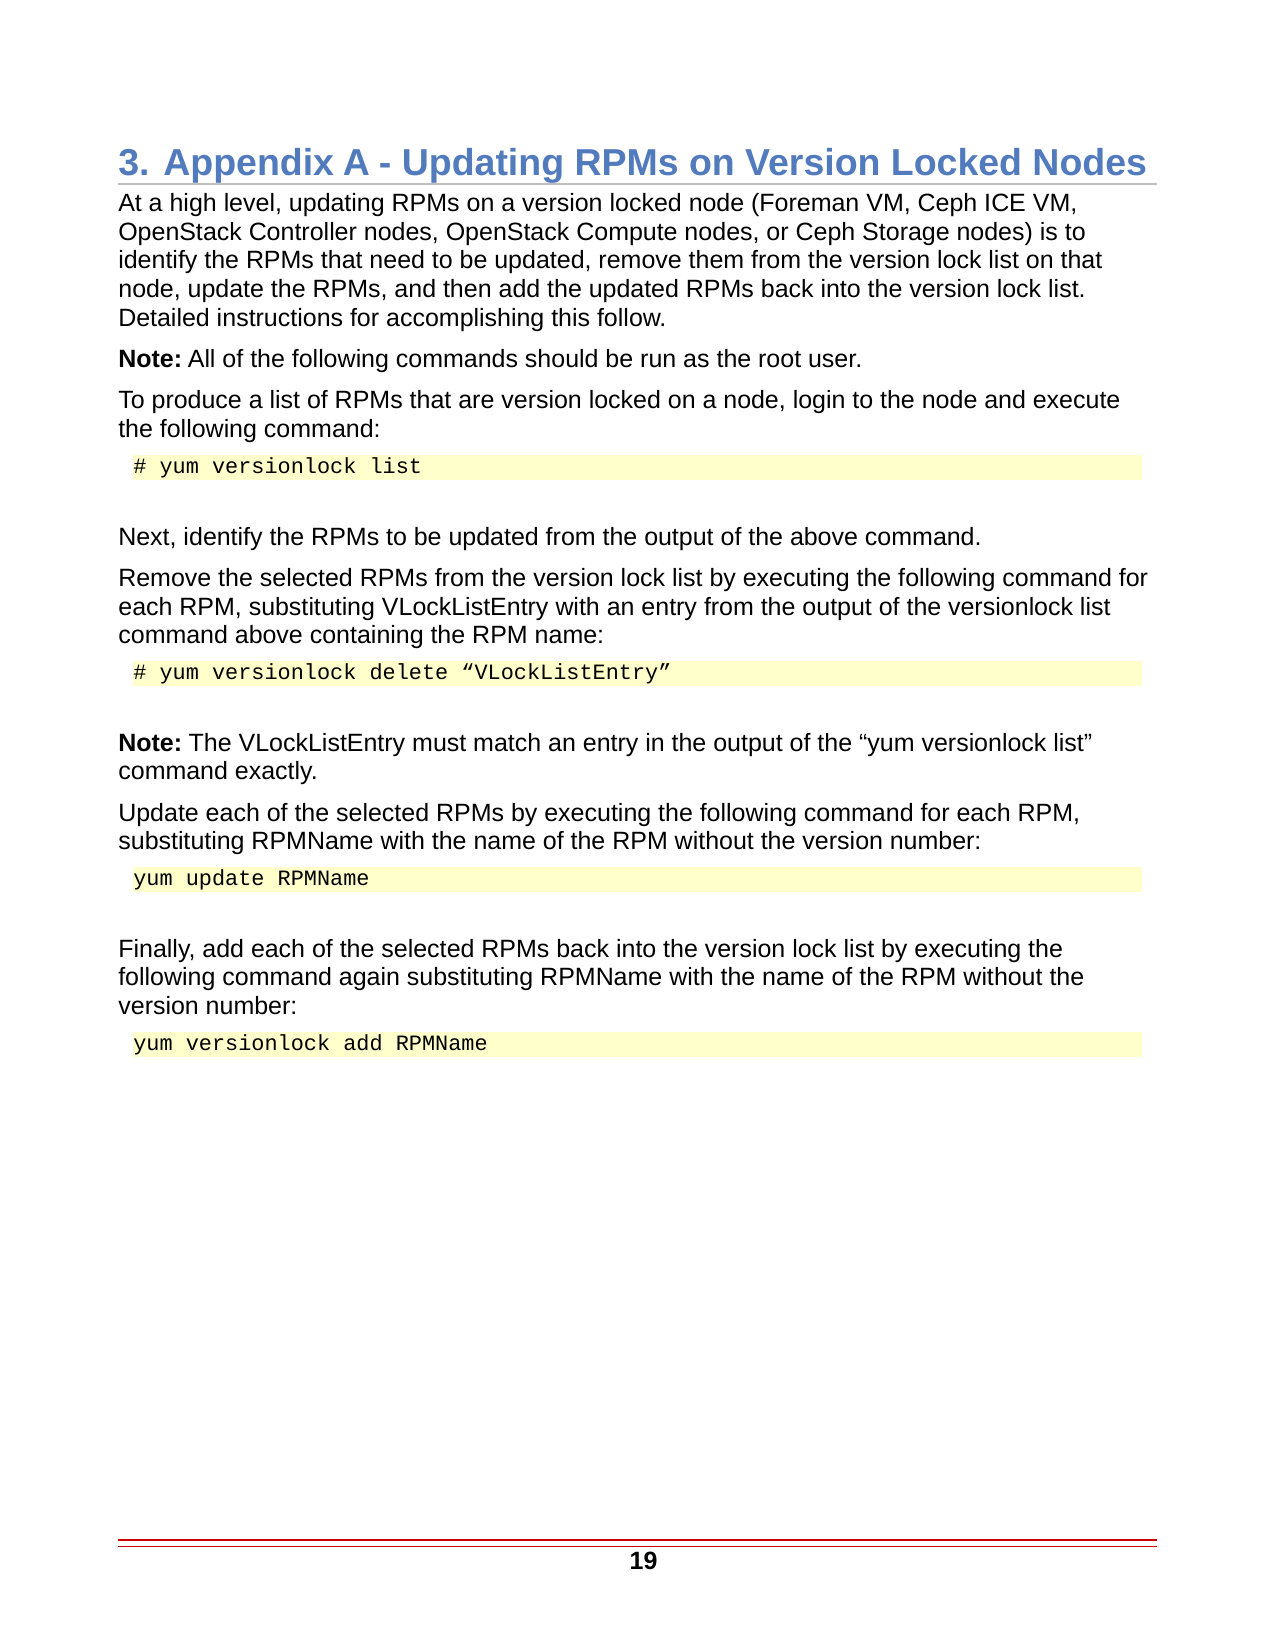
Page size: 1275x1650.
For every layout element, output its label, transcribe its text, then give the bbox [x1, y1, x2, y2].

text # yum versionlock list [133, 455, 1142, 480]
text Next, identify the RPMs to be updated from the output of the above command. [118, 521, 1157, 550]
text Remove the selected RPMs from the version lock list by executing the following command for each RPM, substituting VLockListEntry with an entry from the output of the versionlock list command above containing the RPM name: [118, 563, 1157, 649]
text yum versionlock add RPMName [133, 1032, 1142, 1057]
text # yum versionlock delete “VLockListEntry” [133, 661, 1142, 686]
text yum update RPMName [133, 867, 1142, 892]
subtitle Appendix A - Updating RPMs on Version Locked Nodes [118, 129, 1157, 183]
text Note: The VLockListEntry must match an entry in the output of the “yum versionlock list” command exactly. [118, 727, 1157, 785]
text Note: All of the following commands should be run as the root user. [118, 344, 1157, 373]
text To produce a list of RPMs that are version locked on a node, login to the node and execute the following command: [118, 385, 1157, 443]
text Finally, add each of the selected RPMs back into the version lock list by executing the following command again substituting RPMName with the name of the RPM without the version number: [118, 933, 1157, 1020]
text Update each of the selected RPMs by executing the following command for each RPM, substituting RPMName with the name of the RPM without the version number: [118, 797, 1157, 855]
text At a high level, updating RPMs on a version locked node (Foreman VM, Ceph ICE VM, OpenStack Controller nodes, OpenStack Compute nodes, or Ceph Storage nodes) is to identify the RPMs that need to be updated, remove them from the version lock list on that node, update the RPMs, and then add the updated RPMs back into the version lock list. Detailed instructions for accomplishing this follow. [118, 188, 1157, 332]
